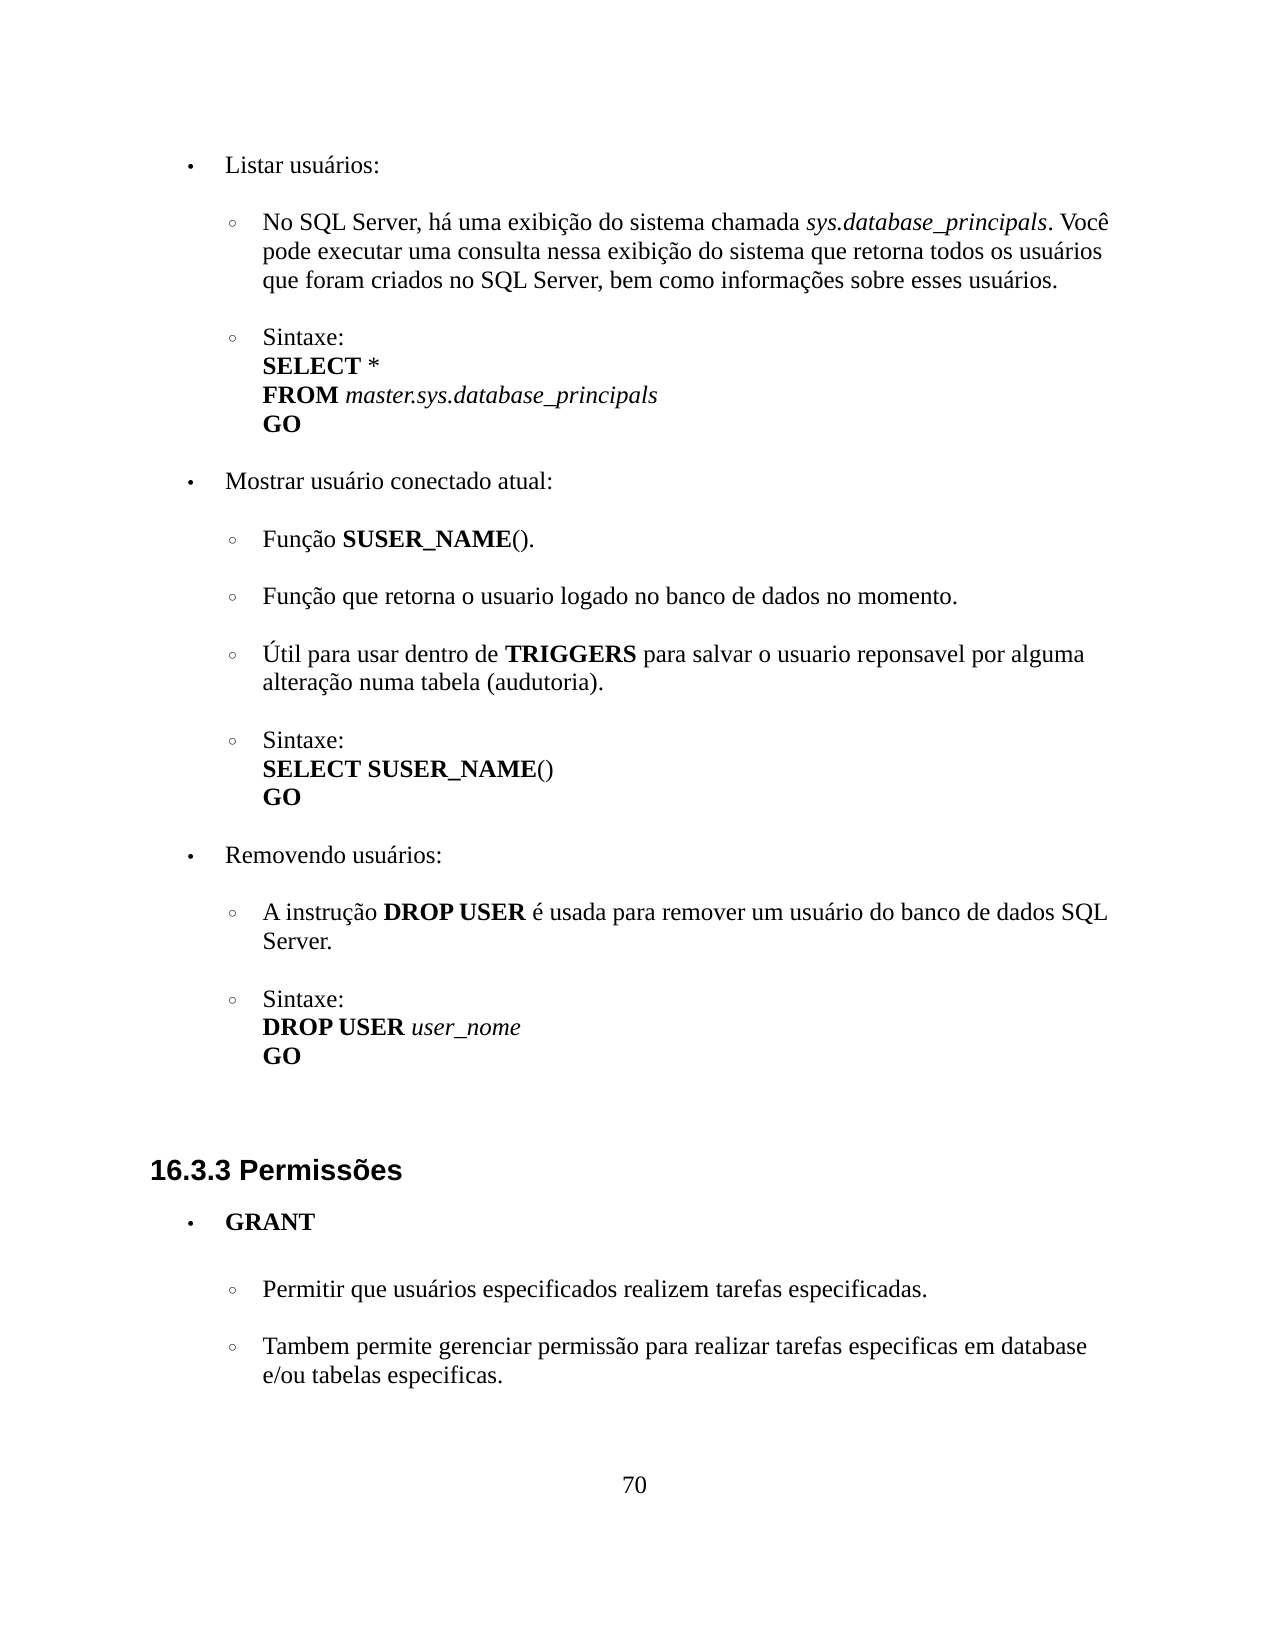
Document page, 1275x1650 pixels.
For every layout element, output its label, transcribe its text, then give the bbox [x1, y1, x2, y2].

list Função SUSER_NAME(). [225, 524, 1125, 581]
list Permitir que usuários especificados realizem tarefas especificadas. [225, 1274, 1125, 1331]
list No SQL Server, há uma exibição do sistema chamada sys.database_principals. Você pode executar uma consulta nessa exibição do sistema que retorna todos os usuários que foram criados no SQL Server, bem como informações sobre esses usuários. [225, 207, 1125, 322]
list A instrução DROP USER é usada para remover um usuário do banco de dados SQL Server. [225, 897, 1125, 984]
list Sintaxe: SELECT * FROM master.sys.database_principals GO [225, 322, 1125, 466]
list Tambem permite gerenciar permissão para realizar tarefas especificas em database e/ou tabelas especificas. [225, 1331, 1125, 1418]
list Mostrar usuário conectado atual: [187, 466, 1125, 524]
list Função que retorna o usuario logado no banco de dados no momento. [225, 581, 1125, 639]
subtitle 16.3.3 Permissões [150, 1152, 1125, 1186]
list Listar usuários: [187, 150, 1125, 207]
list Sintaxe: SELECT SUSER_NAME() GO [225, 725, 1125, 840]
list Útil para usar dentro de TRIGGERS para salvar o usuario reponsavel por alguma alteração numa tabela (audutoria). [225, 639, 1125, 725]
list GRANT [187, 1207, 1125, 1265]
list Removendo usuários: [187, 840, 1125, 897]
list Sintaxe: DROP USER user_nome GO [225, 984, 1125, 1099]
